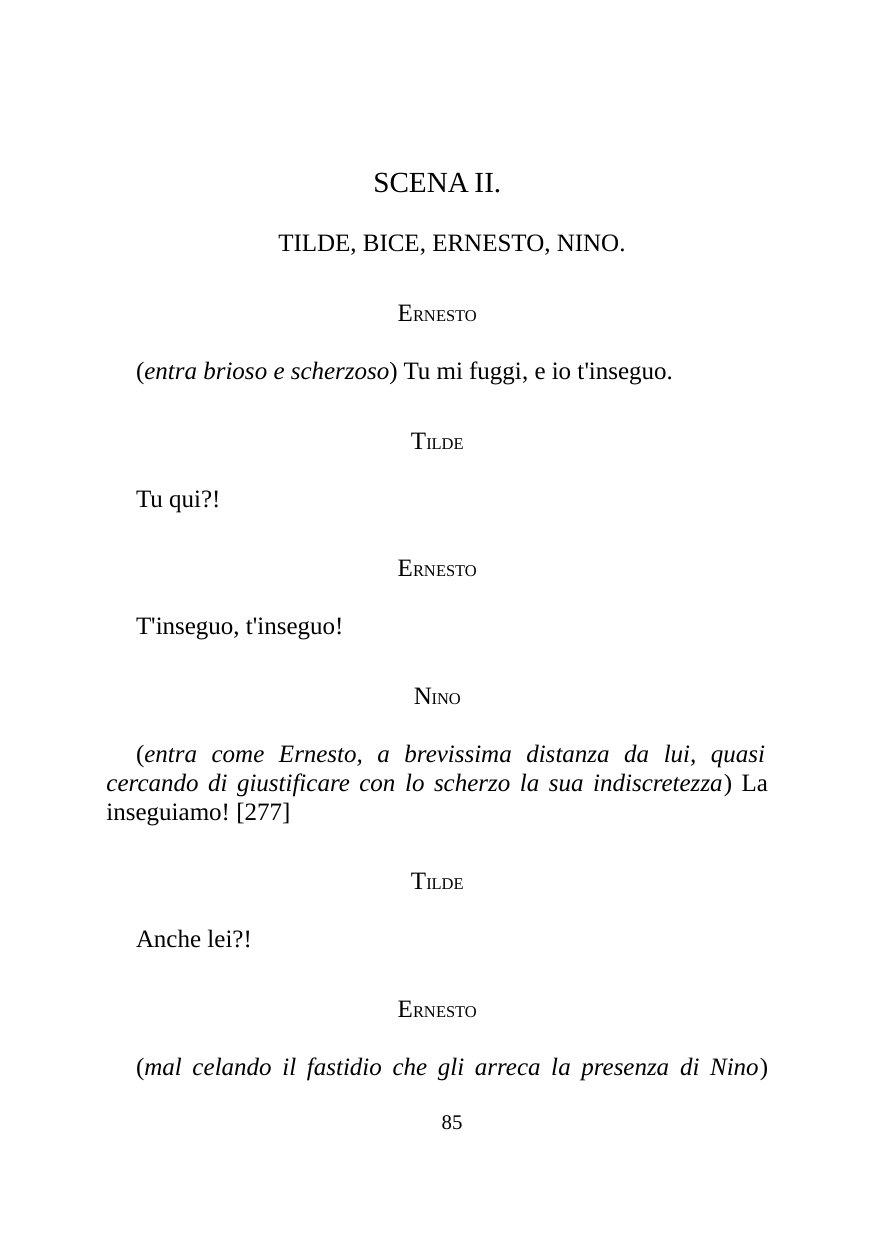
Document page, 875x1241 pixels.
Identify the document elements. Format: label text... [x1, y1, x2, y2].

text Ernesto [106, 553, 768, 582]
text Anche lei?! [106, 924, 768, 953]
text T'inseguo, t'inseguo! [106, 611, 768, 640]
text Tilde [106, 866, 768, 895]
text Tu qui?! [106, 484, 768, 513]
text Nino [106, 681, 768, 710]
text Ernesto [106, 298, 768, 327]
text TILDE, BICE, ERNESTO, NINO. [106, 228, 768, 257]
text (mal celando il fastidio che gli arreca la presenza di Nino) [106, 1052, 768, 1081]
text (entra brioso e scherzoso) Tu mi fuggi, e io t'inseguo. [106, 356, 768, 385]
text Tilde [106, 426, 768, 455]
text Ernesto [106, 994, 768, 1023]
subtitle SCENA II. [106, 165, 768, 199]
text (entra come Ernesto, a brevissima distanza da lui, quasi cercando di giustificare con lo scherzo la sua indiscretezza) La inseguiamo! [277] [106, 739, 768, 825]
